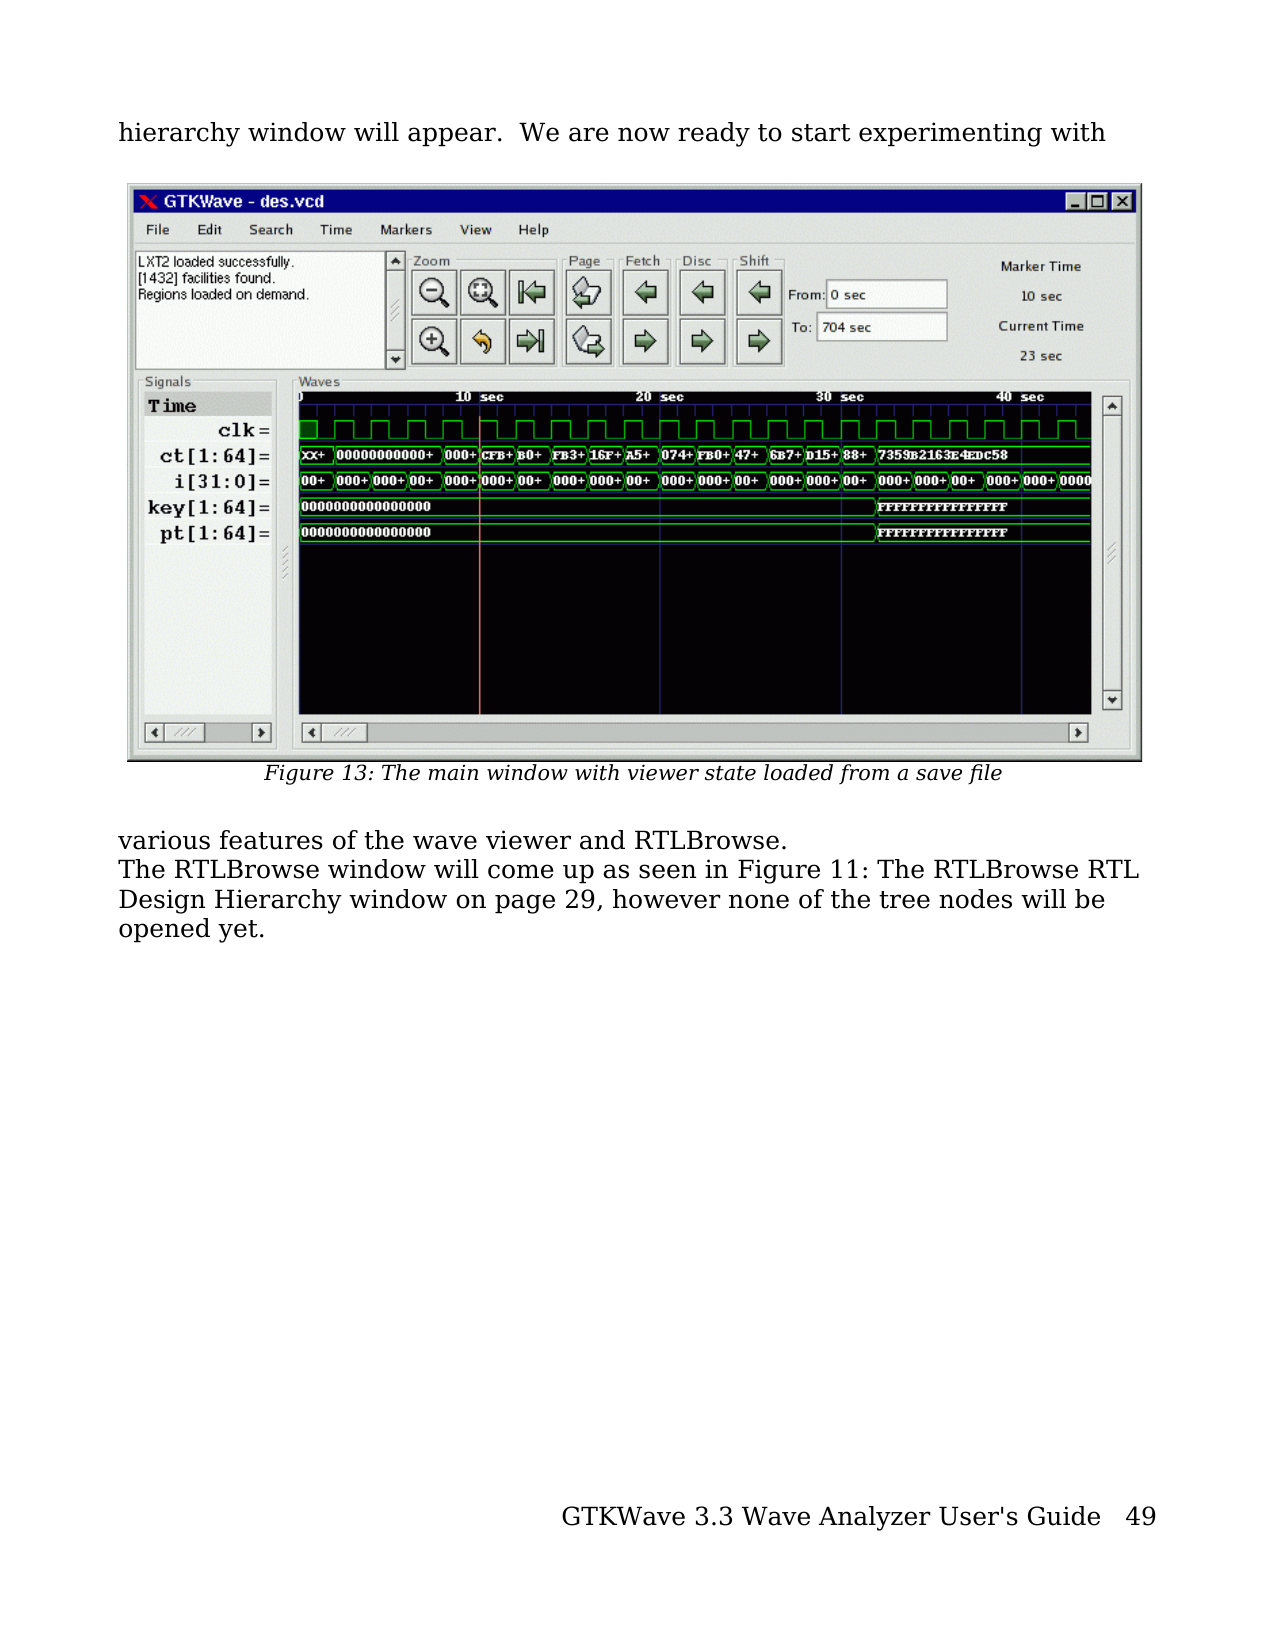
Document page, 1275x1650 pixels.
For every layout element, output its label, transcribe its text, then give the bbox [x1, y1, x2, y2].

text The RTLBrowse window will come up as seen in Figure 11: The RTLBrowse RTL Design Hierarchy window on page 29, however none of the tree nodes will be opened yet. [118, 856, 1157, 943]
text hierarchy window will appear. We are now ready to start experimenting with various features of the wave viewer and RTLBrowse. [118, 118, 1157, 856]
picture [127, 183, 1143, 762]
text Figure 13: The main window with viewer state loaded from a save file [127, 762, 1142, 785]
